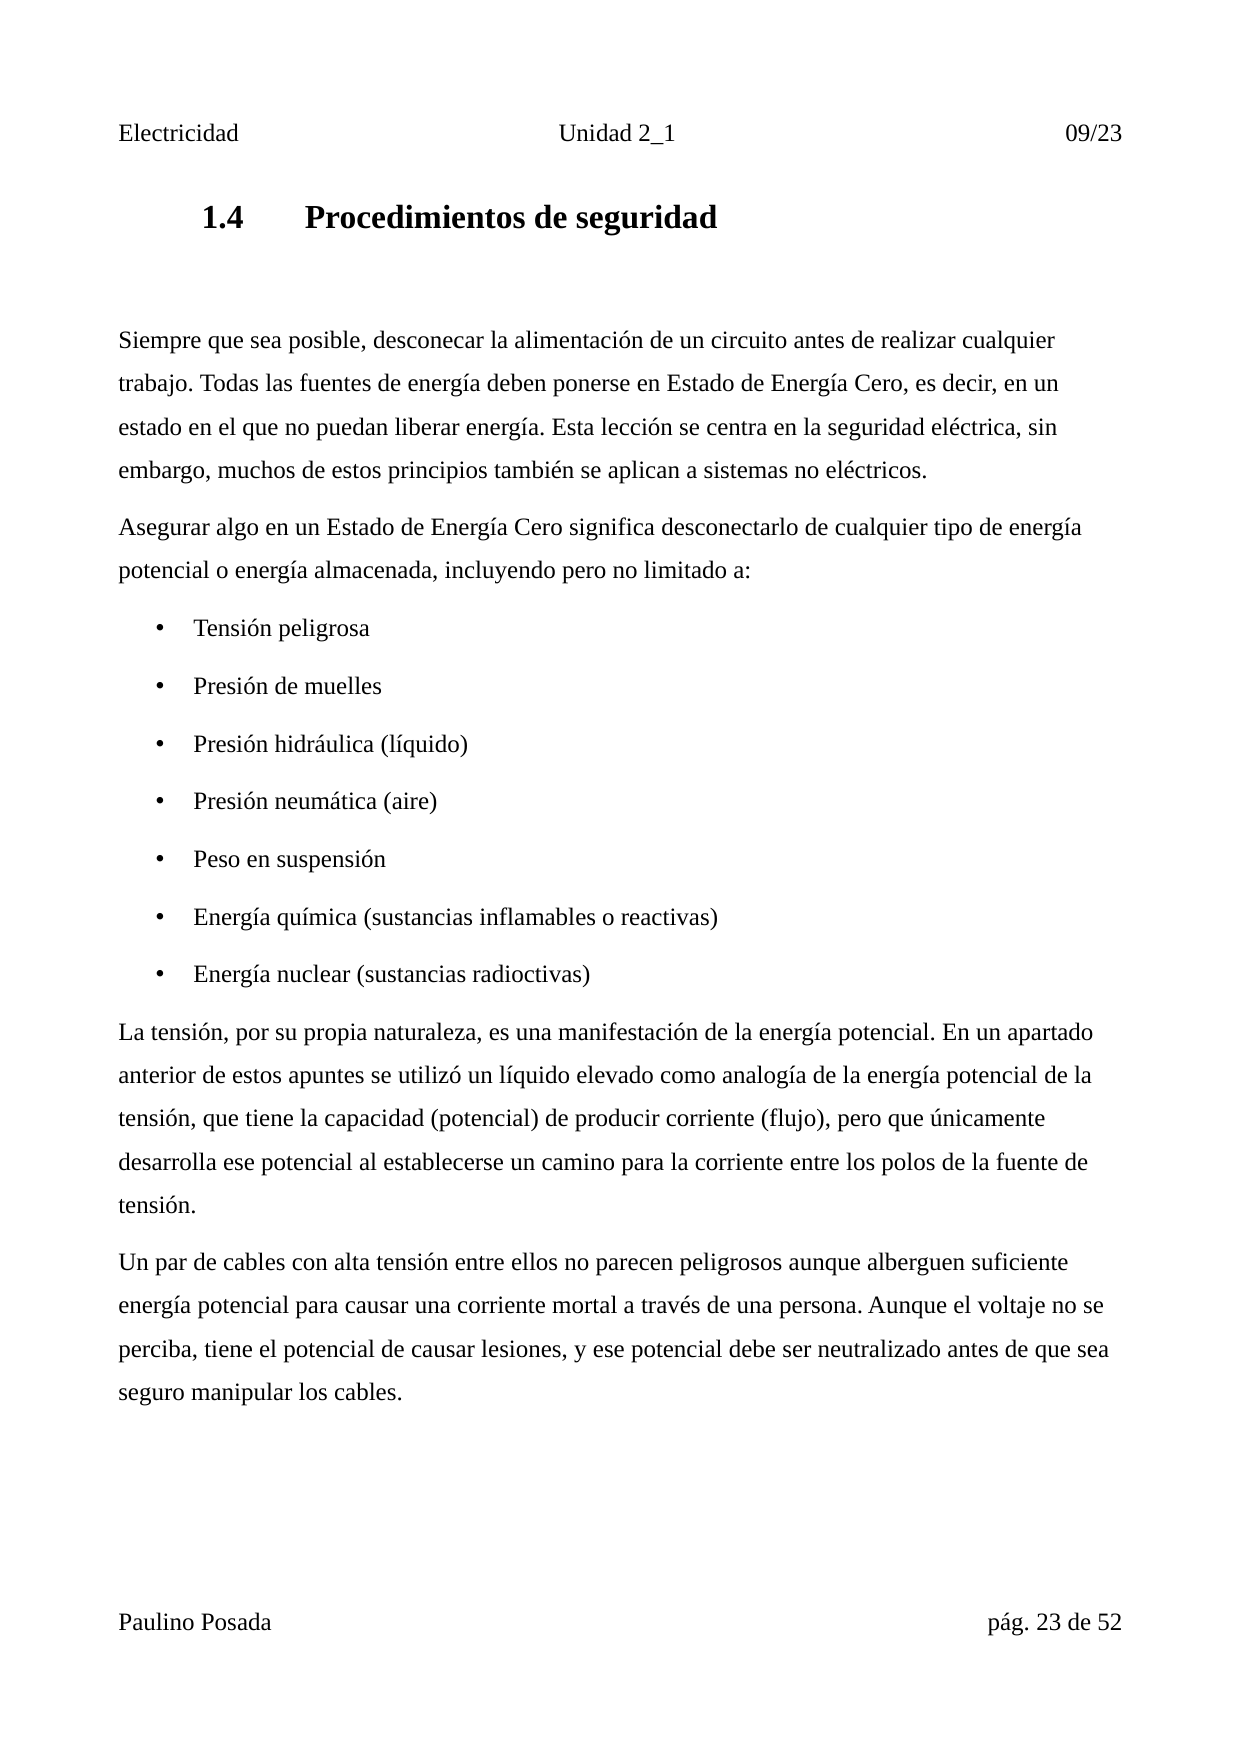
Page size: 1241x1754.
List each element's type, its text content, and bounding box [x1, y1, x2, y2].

text Un par de cables con alta tensión entre ellos no parecen peligrosos aunque alberguen suficiente energía potencial para causar una corriente mortal a través de una persona. Aunque el voltaje no se perciba, tiene el potencial de causar lesiones, y ese potencial debe ser neutralizado antes de que sea seguro manipular los cables. [118, 1247, 1122, 1406]
list Presión neumática (aire) [156, 786, 1122, 815]
list Presión de muelles [156, 671, 1122, 700]
text Siempre que sea posible, desconecar la alimentación de un circuito antes de realizar cualquier trabajo. Todas las fuentes de energía deben ponerse en Estado de Energía Cero, es decir, en un estado en el que no puedan liberar energía. Esta lección se centra en la seguridad eléctrica, sin embargo, muchos de estos principios también se aplican a sistemas no eléctricos. [118, 325, 1122, 483]
text Asegurar algo en un Estado de Energía Cero significa desconectarlo de cualquier tipo de energía potencial o energía almacenada, incluyendo pero no limitado a: [118, 512, 1122, 584]
list Peso en suspensión [156, 844, 1122, 873]
list Tensión peligrosa [156, 613, 1122, 642]
text La tensión, por su propia naturaleza, es una manifestación de la energía potencial. En un apartado anterior de estos apuntes se utilizó un líquido elevado como analogía de la energía potencial de la tensión, que tiene la capacidad (potencial) de producir corriente (flujo), pero que únicamente desarrolla ese potencial al establecerse un camino para la corriente entre los polos de la fuente de tensión. [118, 1017, 1122, 1218]
list Energía nuclear (sustancias radioctivas) [156, 959, 1122, 988]
list Presión hidráulica (líquido) [156, 729, 1122, 757]
subtitle Procedimientos de seguridad [193, 197, 1122, 236]
list Energía química (sustancias inflamables o reactivas) [156, 902, 1122, 931]
